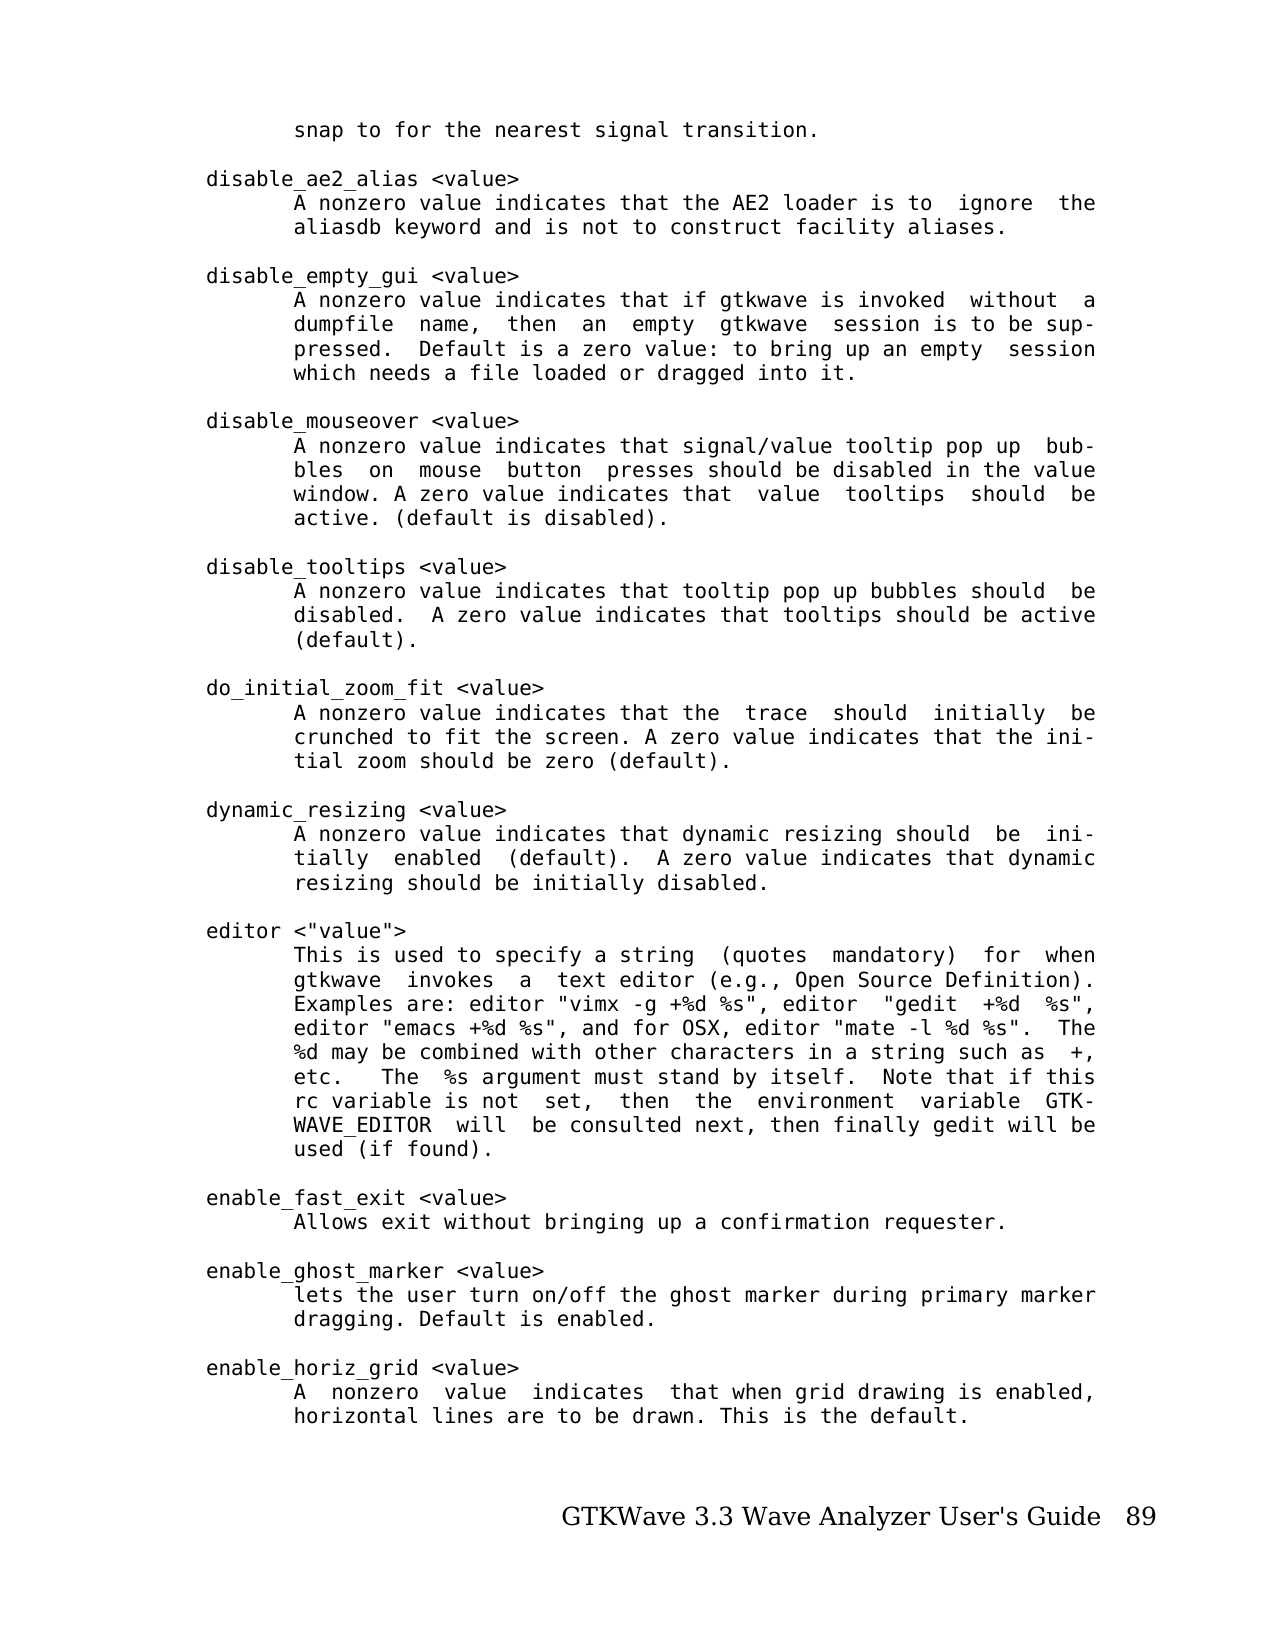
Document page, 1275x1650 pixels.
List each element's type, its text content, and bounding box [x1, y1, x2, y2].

text enable_horiz_grid <value> [118, 1356, 1157, 1380]
text Allows exit without bringing up a confirmation requester. [118, 1210, 1157, 1234]
text tially enabled (default). A zero value indicates that dynamic [118, 846, 1157, 871]
text active. (default is disabled). [118, 506, 1157, 531]
text gtkwave invokes a text editor (e.g., Open Source Definition). [118, 968, 1157, 992]
text window. A zero value indicates that value tooltips should be [118, 482, 1157, 506]
text A nonzero value indicates that dynamic resizing should be ini- [118, 822, 1157, 846]
text This is used to specify a string (quotes mandatory) for when [118, 943, 1157, 968]
text A nonzero value indicates that the trace should initially be [118, 701, 1157, 725]
text resizing should be initially disabled. [118, 871, 1157, 895]
text A nonzero value indicates that tooltip pop up bubbles should be [118, 579, 1157, 603]
text which needs a file loaded or dragged into it. [118, 361, 1157, 385]
text etc. The %s argument must stand by itself. Note that if this [118, 1065, 1157, 1089]
text Examples are: editor "vimx -g +%d %s", editor "gedit +%d %s", [118, 992, 1157, 1016]
text editor "emacs +%d %s", and for OSX, editor "mate -l %d %s". The [118, 1016, 1157, 1040]
text disable_tooltips <value> [118, 555, 1157, 579]
text rc variable is not set, then the environment variable GTK- [118, 1089, 1157, 1113]
text bles on mouse button presses should be disabled in the value [118, 458, 1157, 482]
text dynamic_resizing <value> [118, 798, 1157, 822]
text A nonzero value indicates that if gtkwave is invoked without a [118, 288, 1157, 312]
text horizontal lines are to be drawn. This is the default. [118, 1404, 1157, 1429]
text lets the user turn on/off the ghost marker during primary marker [118, 1283, 1157, 1307]
text tial zoom should be zero (default). [118, 749, 1157, 773]
text editor <"value"> [118, 919, 1157, 943]
text pressed. Default is a zero value: to bring up an empty session [118, 337, 1157, 361]
text enable_ghost_marker <value> [118, 1259, 1157, 1283]
text A nonzero value indicates that when grid drawing is enabled, [118, 1380, 1157, 1404]
text dragging. Default is enabled. [118, 1307, 1157, 1332]
text (default). [118, 628, 1157, 652]
text disabled. A zero value indicates that tooltips should be active [118, 603, 1157, 628]
text do_initial_zoom_fit <value> [118, 676, 1157, 701]
text disable_ae2_alias <value> [118, 167, 1157, 191]
text aliasdb keyword and is not to construct facility aliases. [118, 215, 1157, 239]
text %d may be combined with other characters in a string such as +, [118, 1040, 1157, 1065]
text disable_empty_gui <value> [118, 264, 1157, 288]
text WAVE_EDITOR will be consulted next, then finally gedit will be [118, 1113, 1157, 1137]
text A nonzero value indicates that signal/value tooltip pop up bub- [118, 434, 1157, 458]
text A nonzero value indicates that the AE2 loader is to ignore the [118, 191, 1157, 215]
text snap to for the nearest signal transition. [118, 118, 1157, 142]
text enable_fast_exit <value> [118, 1186, 1157, 1210]
text used (if found). [118, 1137, 1157, 1162]
text crunched to fit the screen. A zero value indicates that the ini- [118, 725, 1157, 749]
text disable_mouseover <value> [118, 409, 1157, 434]
text dumpfile name, then an empty gtkwave session is to be sup- [118, 312, 1157, 337]
